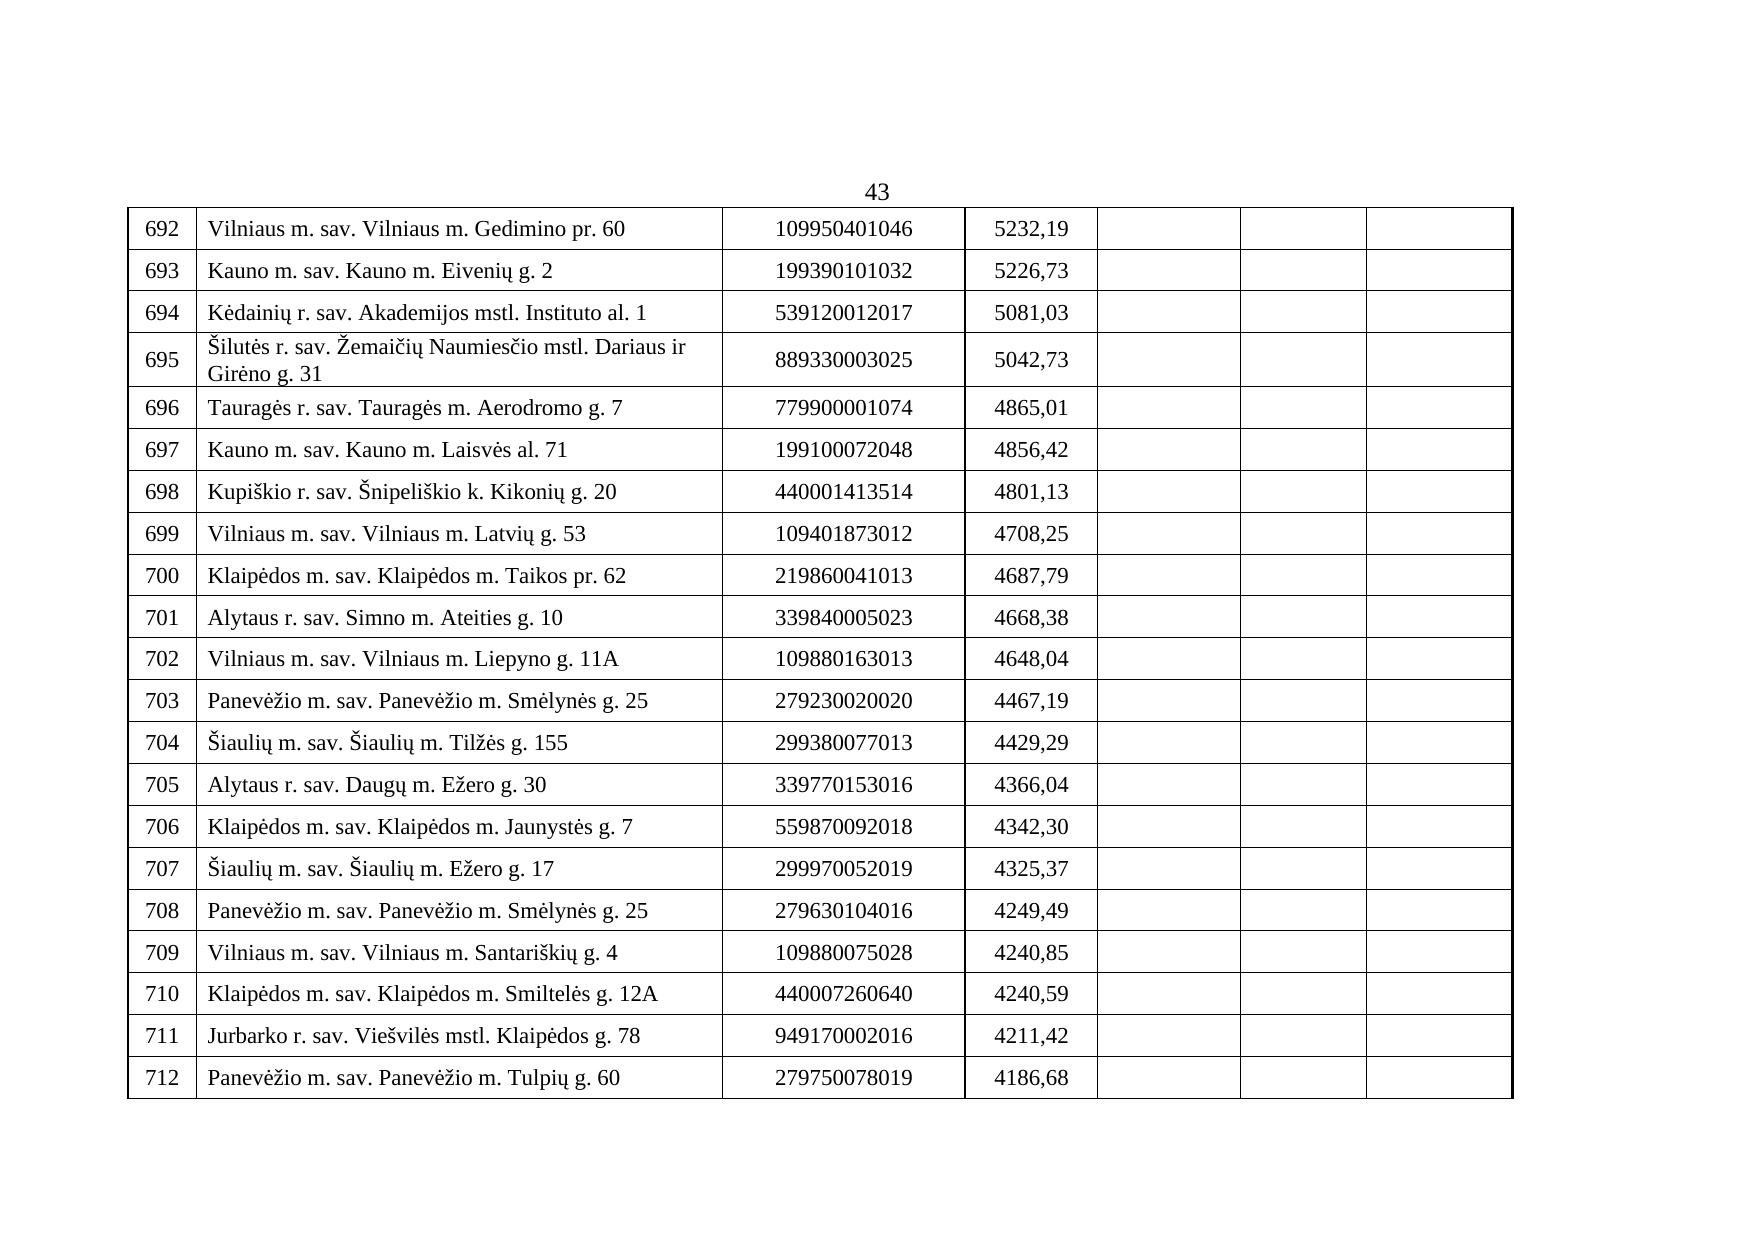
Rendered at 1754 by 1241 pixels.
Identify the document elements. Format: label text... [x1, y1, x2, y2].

table_cell 5226,73 [966, 250, 1097, 290]
table_cell 706 [129, 806, 196, 847]
table_cell Alytaus r. sav. Daugų m. Ežero g. 30 [197, 764, 722, 805]
table_cell 949170002016 [723, 1015, 964, 1056]
table_cell 4249,49 [966, 890, 1097, 930]
table_cell 703 [129, 680, 196, 721]
table_cell 339840005023 [723, 596, 964, 637]
table_cell [1241, 208, 1366, 248]
table_cell 5081,03 [966, 291, 1097, 332]
table_cell 4240,59 [966, 973, 1097, 1014]
table_cell [1367, 1015, 1511, 1056]
table_cell 707 [129, 848, 196, 888]
table_cell [1367, 931, 1511, 972]
table_cell 199390101032 [723, 250, 964, 290]
table_cell 4342,30 [966, 806, 1097, 847]
table_cell 339770153016 [723, 764, 964, 805]
table_cell Kauno m. sav. Kauno m. Eivenių g. 2 [197, 250, 722, 290]
table_cell 219860041013 [723, 555, 964, 595]
table_cell 704 [129, 722, 196, 763]
table_cell [1098, 208, 1240, 248]
table_cell 440001413514 [723, 471, 964, 512]
table_cell Klaipėdos m. sav. Klaipėdos m. Smiltelės g. 12A [197, 973, 722, 1014]
table_cell [1367, 722, 1511, 763]
table_cell [1098, 890, 1240, 930]
table_cell 559870092018 [723, 806, 964, 847]
table_cell Tauragės r. sav. Tauragės m. Aerodromo g. 7 [197, 387, 722, 428]
table_cell [1241, 291, 1366, 332]
table_cell 109880163013 [723, 638, 964, 679]
table_cell [1241, 250, 1366, 290]
table_cell [1241, 638, 1366, 679]
table_cell [1367, 848, 1511, 888]
table_cell [1098, 513, 1240, 553]
table_cell 440007260640 [723, 973, 964, 1014]
table_cell [1098, 387, 1240, 428]
table_cell [1098, 973, 1240, 1014]
table_cell 4668,38 [966, 596, 1097, 637]
table_cell Vilniaus m. sav. Vilniaus m. Santariškių g. 4 [197, 931, 722, 972]
table_cell [1367, 208, 1511, 248]
table_cell [1367, 596, 1511, 637]
table_cell 702 [129, 638, 196, 679]
table_cell [1098, 596, 1240, 637]
table_cell Panevėžio m. sav. Panevėžio m. Smėlynės g. 25 [197, 680, 722, 721]
table_cell Vilniaus m. sav. Vilniaus m. Gedimino pr. 60 [197, 208, 722, 248]
table_cell [1241, 333, 1366, 386]
table_cell 697 [129, 429, 196, 470]
table_cell 710 [129, 973, 196, 1014]
table_cell [1098, 333, 1240, 386]
table_cell 279630104016 [723, 890, 964, 930]
table_cell 5042,73 [966, 333, 1097, 386]
table_cell 779900001074 [723, 387, 964, 428]
table_cell [1241, 1057, 1366, 1098]
table_cell [1367, 513, 1511, 553]
table_cell [1241, 680, 1366, 721]
table_cell 700 [129, 555, 196, 595]
table_cell [1098, 848, 1240, 888]
table_cell [1241, 555, 1366, 595]
table_cell Kupiškio r. sav. Šnipeliškio k. Kikonių g. 20 [197, 471, 722, 512]
table_cell 539120012017 [723, 291, 964, 332]
table_cell [1098, 931, 1240, 972]
table_cell 4687,79 [966, 555, 1097, 595]
table_cell [1098, 680, 1240, 721]
table_cell 694 [129, 291, 196, 332]
table_cell Šilutės r. sav. Žemaičių Naumiesčio mstl. Dariaus ir Girėno g. 31 [197, 333, 722, 386]
table_cell [1367, 764, 1511, 805]
table_cell 705 [129, 764, 196, 805]
table_cell Vilniaus m. sav. Vilniaus m. Liepyno g. 11A [197, 638, 722, 679]
table_cell [1098, 250, 1240, 290]
table_cell 698 [129, 471, 196, 512]
table_cell 4865,01 [966, 387, 1097, 428]
table_cell [1367, 973, 1511, 1014]
table_cell [1098, 291, 1240, 332]
table_cell [1098, 806, 1240, 847]
table_cell [1098, 1015, 1240, 1056]
table_cell 4856,42 [966, 429, 1097, 470]
table_cell [1367, 333, 1511, 386]
table_cell Šiaulių m. sav. Šiaulių m. Ežero g. 17 [197, 848, 722, 888]
table_cell [1098, 471, 1240, 512]
table_cell 711 [129, 1015, 196, 1056]
table_cell [1241, 471, 1366, 512]
table_cell Alytaus r. sav. Simno m. Ateities g. 10 [197, 596, 722, 637]
table_cell 696 [129, 387, 196, 428]
table_cell 712 [129, 1057, 196, 1098]
table_cell 695 [129, 333, 196, 386]
table_cell 4240,85 [966, 931, 1097, 972]
table_cell [1098, 764, 1240, 805]
table_cell [1241, 931, 1366, 972]
table_cell 4467,19 [966, 680, 1097, 721]
table_cell [1367, 555, 1511, 595]
table_cell 4429,29 [966, 722, 1097, 763]
table_cell Panevėžio m. sav. Panevėžio m. Smėlynės g. 25 [197, 890, 722, 930]
table_cell 109880075028 [723, 931, 964, 972]
table_cell [1098, 555, 1240, 595]
table_cell 4186,68 [966, 1057, 1097, 1098]
table_cell 5232,19 [966, 208, 1097, 248]
table_cell [1367, 806, 1511, 847]
table_cell Kėdainių r. sav. Akademijos mstl. Instituto al. 1 [197, 291, 722, 332]
table_cell [1241, 722, 1366, 763]
table_cell [1367, 387, 1511, 428]
table_cell [1367, 890, 1511, 930]
table_cell [1367, 291, 1511, 332]
table_cell 701 [129, 596, 196, 637]
table_cell 4211,42 [966, 1015, 1097, 1056]
table_cell [1241, 596, 1366, 637]
table_cell Klaipėdos m. sav. Klaipėdos m. Taikos pr. 62 [197, 555, 722, 595]
table_cell 299970052019 [723, 848, 964, 888]
table_cell [1241, 890, 1366, 930]
table_cell [1241, 764, 1366, 805]
table_cell 692 [129, 208, 196, 248]
table_cell 279750078019 [723, 1057, 964, 1098]
table_cell [1098, 722, 1240, 763]
table_cell 4708,25 [966, 513, 1097, 553]
table_cell 4366,04 [966, 764, 1097, 805]
table_cell [1241, 806, 1366, 847]
table_cell [1367, 471, 1511, 512]
table_cell [1098, 638, 1240, 679]
table_cell [1367, 1057, 1511, 1098]
table_cell [1367, 680, 1511, 721]
table_cell Panevėžio m. sav. Panevėžio m. Tulpių g. 60 [197, 1057, 722, 1098]
table_cell 4801,13 [966, 471, 1097, 512]
table_cell Jurbarko r. sav. Viešvilės mstl. Klaipėdos g. 78 [197, 1015, 722, 1056]
table_cell 708 [129, 890, 196, 930]
table_cell [1241, 513, 1366, 553]
table_cell Kauno m. sav. Kauno m. Laisvės al. 71 [197, 429, 722, 470]
table_cell [1098, 1057, 1240, 1098]
table_cell 693 [129, 250, 196, 290]
table_cell [1241, 387, 1366, 428]
table_cell 889330003025 [723, 333, 964, 386]
table_cell 699 [129, 513, 196, 553]
table_cell [1367, 429, 1511, 470]
table_cell 279230020020 [723, 680, 964, 721]
table_cell [1241, 1015, 1366, 1056]
table_cell 4648,04 [966, 638, 1097, 679]
table_cell Šiaulių m. sav. Šiaulių m. Tilžės g. 155 [197, 722, 722, 763]
table_cell Vilniaus m. sav. Vilniaus m. Latvių g. 53 [197, 513, 722, 553]
table_cell [1241, 429, 1366, 470]
table_cell 4325,37 [966, 848, 1097, 888]
table_cell Klaipėdos m. sav. Klaipėdos m. Jaunystės g. 7 [197, 806, 722, 847]
table_cell 109401873012 [723, 513, 964, 553]
table_cell [1098, 429, 1240, 470]
table_cell 199100072048 [723, 429, 964, 470]
table_cell [1367, 250, 1511, 290]
table_cell [1241, 973, 1366, 1014]
table_cell 109950401046 [723, 208, 964, 248]
table_cell 709 [129, 931, 196, 972]
table_cell 299380077013 [723, 722, 964, 763]
table_cell [1367, 638, 1511, 679]
table_cell [1241, 848, 1366, 888]
